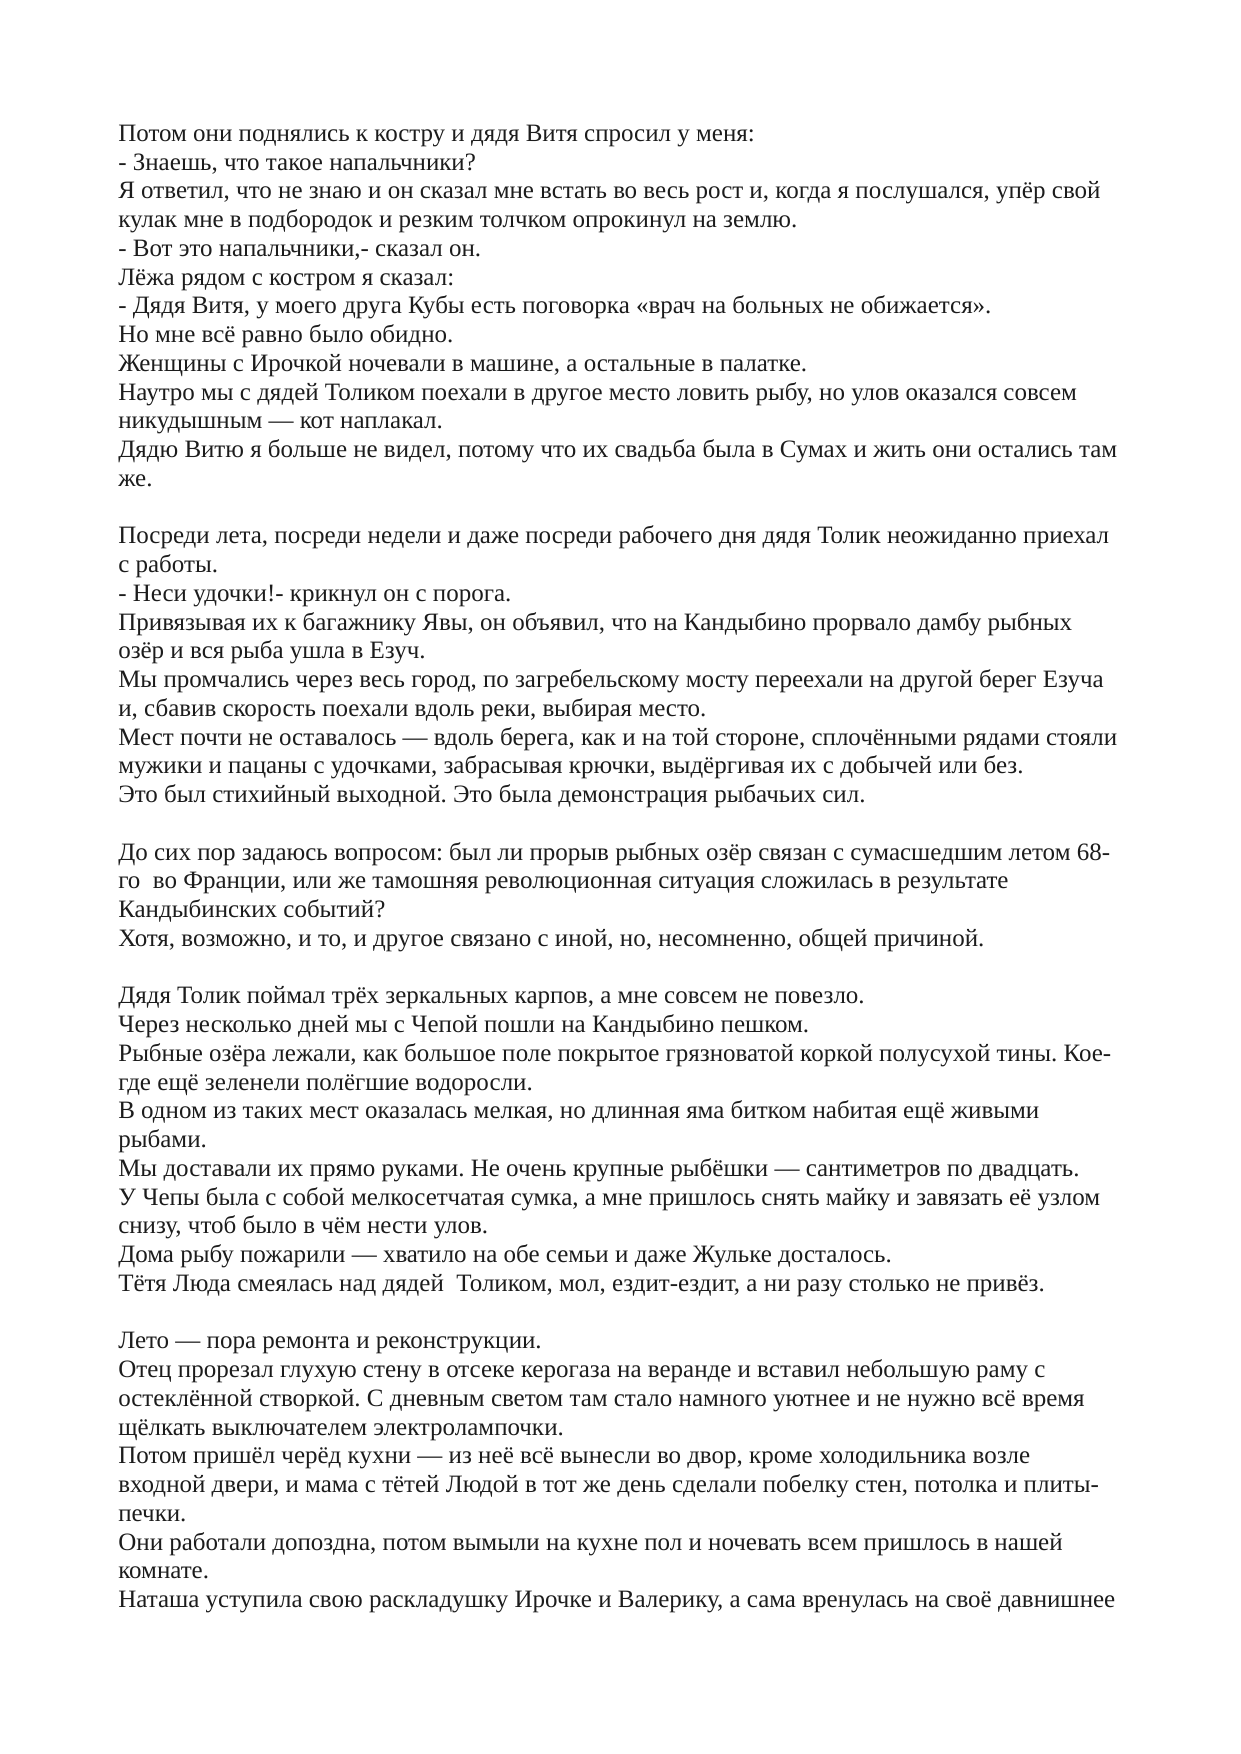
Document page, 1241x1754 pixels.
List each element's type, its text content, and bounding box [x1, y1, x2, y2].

text - Дядя Витя, у моего друга Кубы есть поговорка «врач на больных не обижается». [118, 291, 1122, 319]
text Лёжа рядом с костром я сказал: [118, 262, 1122, 291]
text Рыбные озёра лежали, как большое поле покрытое грязноватой коркой полусухой тины. Кое-где ещё зеленели полёгшие водоросли. [118, 1038, 1122, 1096]
text - Вот это напальчники,- сказал он. [118, 233, 1122, 262]
text Хотя, возможно, и то, и другое связано с иной, но, несомненно, общей причиной. [118, 923, 1122, 952]
text В одном из таких мест оказалась мелкая, но длинная яма битком набитая ещё живыми рыбами. [118, 1096, 1122, 1153]
text Я ответил, что не знаю и он сказал мне встать во весь рост и, когда я послушался, упёр свой кулак мне в подбородок и резким толчком опрокинул на землю. [118, 176, 1122, 233]
text Они работали допоздна, потом вымыли на кухне пол и ночевать всем пришлось в нашей комнате. [118, 1527, 1122, 1584]
text Потом пришёл черёд кухни — из неё всё вынесли во двор, кроме холодильника возле входной двери, и мама с тётей Людой в тот же день сделали побелку стен, потолка и плиты-печки. [118, 1441, 1122, 1527]
text Через несколько дней мы с Чепой пошли на Кандыбино пешком. [118, 1009, 1122, 1038]
text Лето — пора ремонта и реконструкции. [118, 1326, 1122, 1354]
text Это был стихийный выходной. Это была демонстрация рыбачьих сил. [118, 779, 1122, 808]
text Дядю Витю я больше не видел, потому что их свадьба была в Сумах и жить они остались там же. [118, 434, 1122, 492]
text Потом они поднялись к костру и дядя Витя спросил у меня: [118, 118, 1122, 147]
text Наташа уступила свою раскладушку Ирочке и Валерику, а сама вренулась на своё давнишнее [118, 1584, 1122, 1613]
text Но мне всё равно было обидно. [118, 319, 1122, 348]
text Мест почти не оставалось — вдоль берега, как и на той стороне, сплочёнными рядами стояли мужики и пацаны с удочками, забрасывая крючки, выдёргивая их с добычей или без. [118, 722, 1122, 779]
text Мы доставали их прямо руками. Не очень крупные рыбёшки — сантиметров по двадцать. [118, 1153, 1122, 1182]
text Привязывая их к багажнику Явы, он объявил, что на Кандыбино прорвало дамбу рыбных озёр и вся рыба ушла в Езуч. [118, 607, 1122, 664]
text У Чепы была с собой мелкосетчатая сумка, а мне пришлось снять майку и завязать её узлом снизу, чтоб было в чём нести улов. [118, 1182, 1122, 1239]
text Наутро мы с дядей Толиком поехали в другое место ловить рыбу, но улов оказался совсем никудышным — кот наплакал. [118, 377, 1122, 434]
text Дядя Толик поймал трёх зеркальных карпов, а мне совсем не повезло. [118, 981, 1122, 1009]
text Женщины с Ирочкой ночевали в машине, а остальные в палатке. [118, 348, 1122, 377]
text Посреди лета, посреди недели и даже посреди рабочего дня дядя Толик неожиданно приехал с работы. [118, 521, 1122, 578]
text Тётя Люда смеялась над дядей Толиком, мол, ездит-ездит, а ни разу столько не привёз. [118, 1268, 1122, 1297]
text - Неси удочки!- крикнул он с порога. [118, 578, 1122, 607]
text Мы промчались через весь город, по загребельскому мосту переехали на другой берег Езуча и, сбавив скорость поехали вдоль реки, выбирая место. [118, 664, 1122, 722]
text До сих пор задаюсь вопросом: был ли прорыв рыбных озёр связан с сумасшедшим летом 68-го во Франции, или же тамошняя революционная ситуация сложилась в результате Кандыбинских событий? [118, 837, 1122, 923]
text Отец прорезал глухую стену в отсеке керогаза на веранде и вставил небольшую раму с остеклённой створкой. С дневным светом там стало намного уютнее и не нужно всё время щёлкать выключателем электролампочки. [118, 1354, 1122, 1441]
text - Знаешь, что такое напальчники? [118, 147, 1122, 176]
text Дома рыбу пожарили — хватило на обе семьи и даже Жульке досталось. [118, 1239, 1122, 1268]
